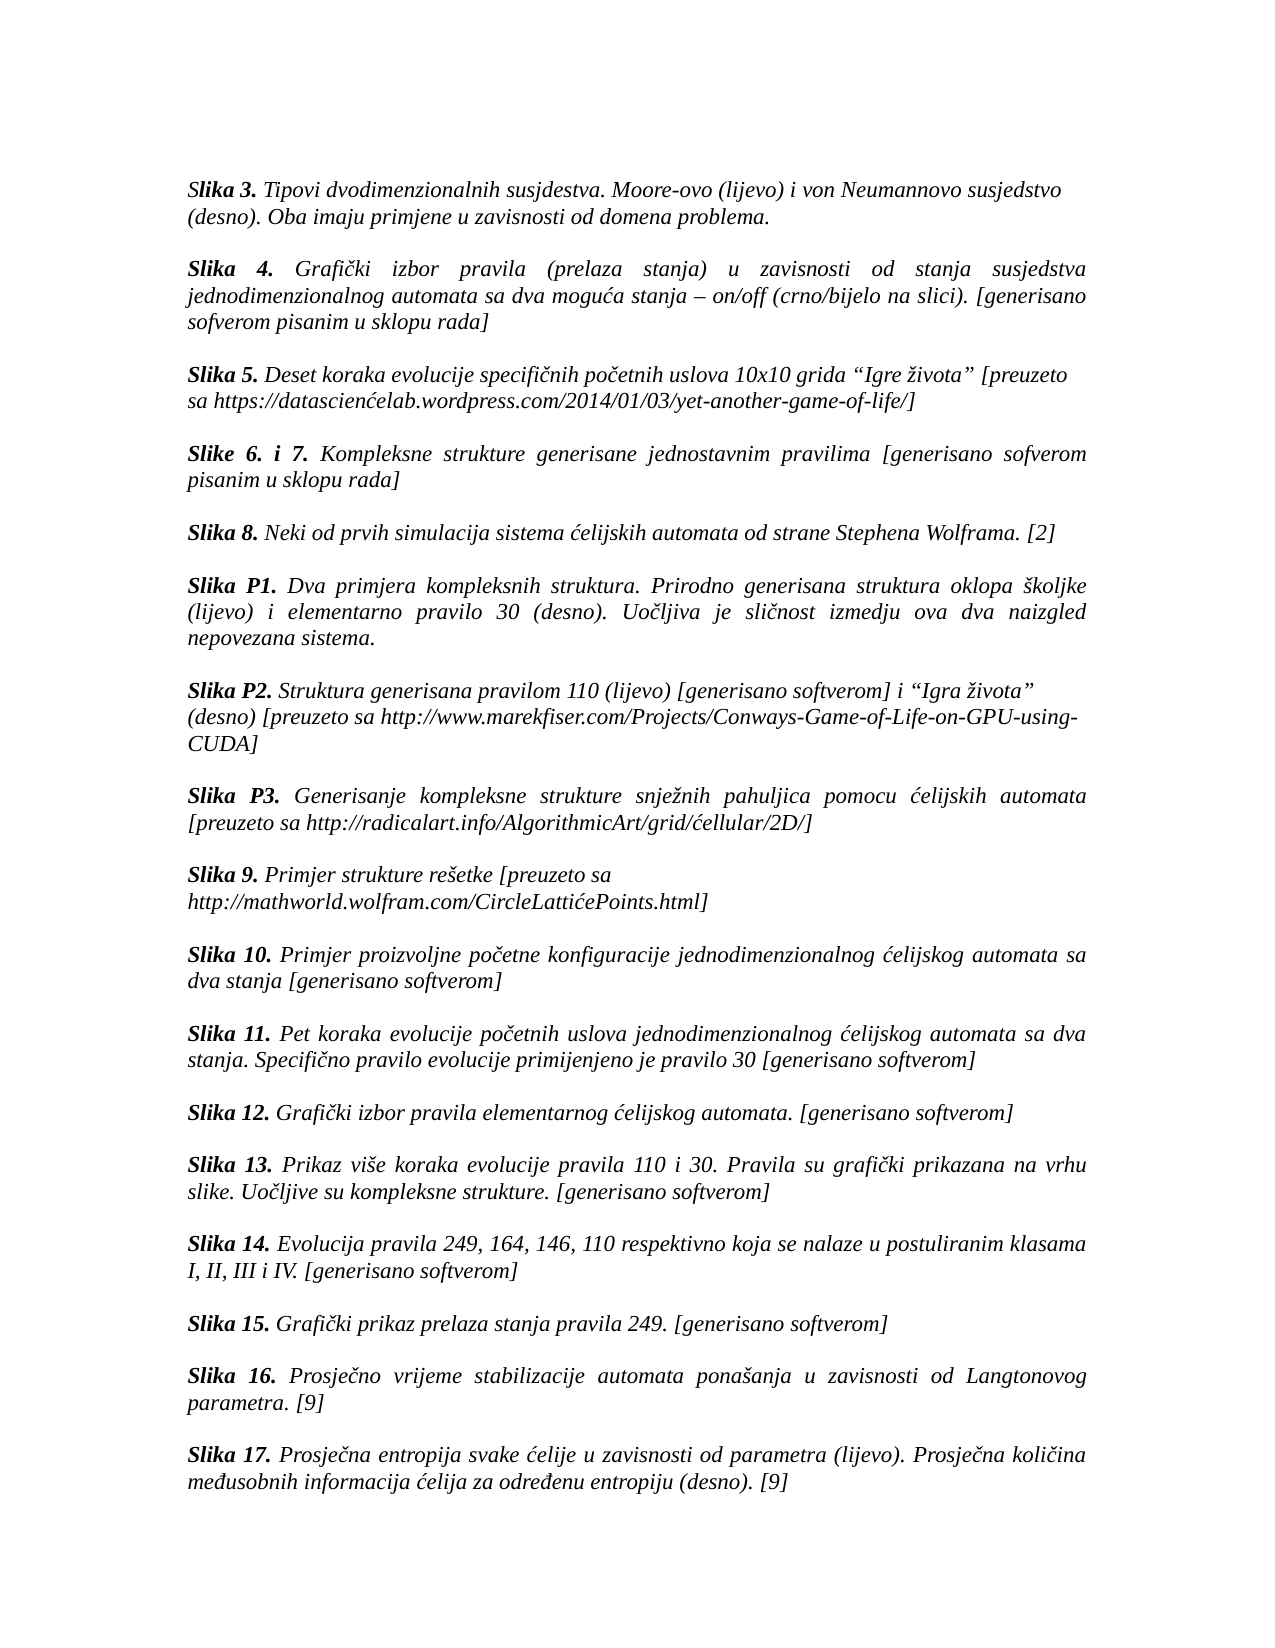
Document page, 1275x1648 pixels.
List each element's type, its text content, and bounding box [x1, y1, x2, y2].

text Slika P3. Generisanje kompleksne strukture snježnih pahuljica pomocu ćelijskih automata [preuzeto sa http://radicalart.info/AlgorithmicArt/grid/ćellular/2D/] [187, 782, 1088, 835]
text Slika 17. Prosječna entropija svake ćelije u zavisnosti od parametra (lijevo). Prosječna količina međusobnih informacija ćelija za određenu entropiju (desno). [9] [187, 1441, 1088, 1494]
text Slika 14. Evolucija pravila 249, 164, 146, 110 respektivno koja se nalaze u postuliranim klasama I, II, III i IV. [generisano softverom] [187, 1231, 1088, 1283]
text Slika 16. Prosječno vrijeme stabilizacije automata ponašanja u zavisnosti od Langtonovog parametra. [9] [187, 1362, 1088, 1415]
text Slike 6. i 7. Kompleksne strukture generisane jednostavnim pravilima [generisano sofverom pisanim u sklopu rada] [187, 440, 1088, 493]
text Slika 12. Grafički izbor pravila elementarnog ćelijskog automata. [generisano softverom] [187, 1099, 1088, 1125]
text Slika 13. Prikaz više koraka evolucije pravila 110 i 30. Pravila su grafički prikazana na vrhu slike. Uočljive su kompleksne strukture. [generisano softverom] [187, 1151, 1088, 1204]
text Slika 15. Grafički prikaz prelaza stanja pravila 249. [generisano softverom] [187, 1309, 1088, 1336]
text Slika 10. Primjer proizvoljne početne konfiguracije jednodimenzionalnog ćelijskog automata sa dva stanja [generisano softverom] [187, 941, 1088, 993]
text Slika 9. Primjer strukture rešetke [preuzeto sa http://mathworld.wolfram.com/CircleLattićePoints.html] [187, 862, 1088, 914]
text Slika 3. Tipovi dvodimenzionalnih susjdestva. Moore-ovo (lijevo) i von Neumannovo susjedstvo (desno). Oba imaju primjene u zavisnosti od domena problema. [187, 176, 1088, 229]
text Slika 8. Neki od prvih simulacija sistema ćelijskih automata od strane Stephena Wolframa. [2] [187, 519, 1088, 545]
text Slika P1. Dva primjera kompleksnih struktura. Prirodno generisana struktura oklopa školjke (lijevo) i elementarno pravilo 30 (desno). Uočljiva je sličnost izmedju ova dva naizgled nepovezana sistema. [187, 572, 1088, 651]
text Slika 5. Deset koraka evolucije specifičnih početnih uslova 10x10 grida “Igre života” [preuzeto sa https://datascienćelab.wordpress.com/2014/01/03/yet-another-game-of-life/] [187, 361, 1088, 413]
text Slika 11. Pet koraka evolucije početnih uslova jednodimenzionalnog ćelijskog automata sa dva stanja. Specifično pravilo evolucije primijenjeno je pravilo 30 [generisano softverom] [187, 1020, 1088, 1072]
text Slika P2. Struktura generisana pravilom 110 (lijevo) [generisano softverom] i “Igra života” (desno) [preuzeto sa http://www.marekfiser.com/Projects/Conways-Game-of-Life-on-GPU-using-CUDA] [187, 677, 1088, 756]
text Slika 4. Grafički izbor pravila (prelaza stanja) u zavisnosti od stanja susjedstva jednodimenzionalnog automata sa dva moguća stanja – on/off (crno/bijelo na slici). [generisano sofverom pisanim u sklopu rada] [187, 255, 1088, 334]
